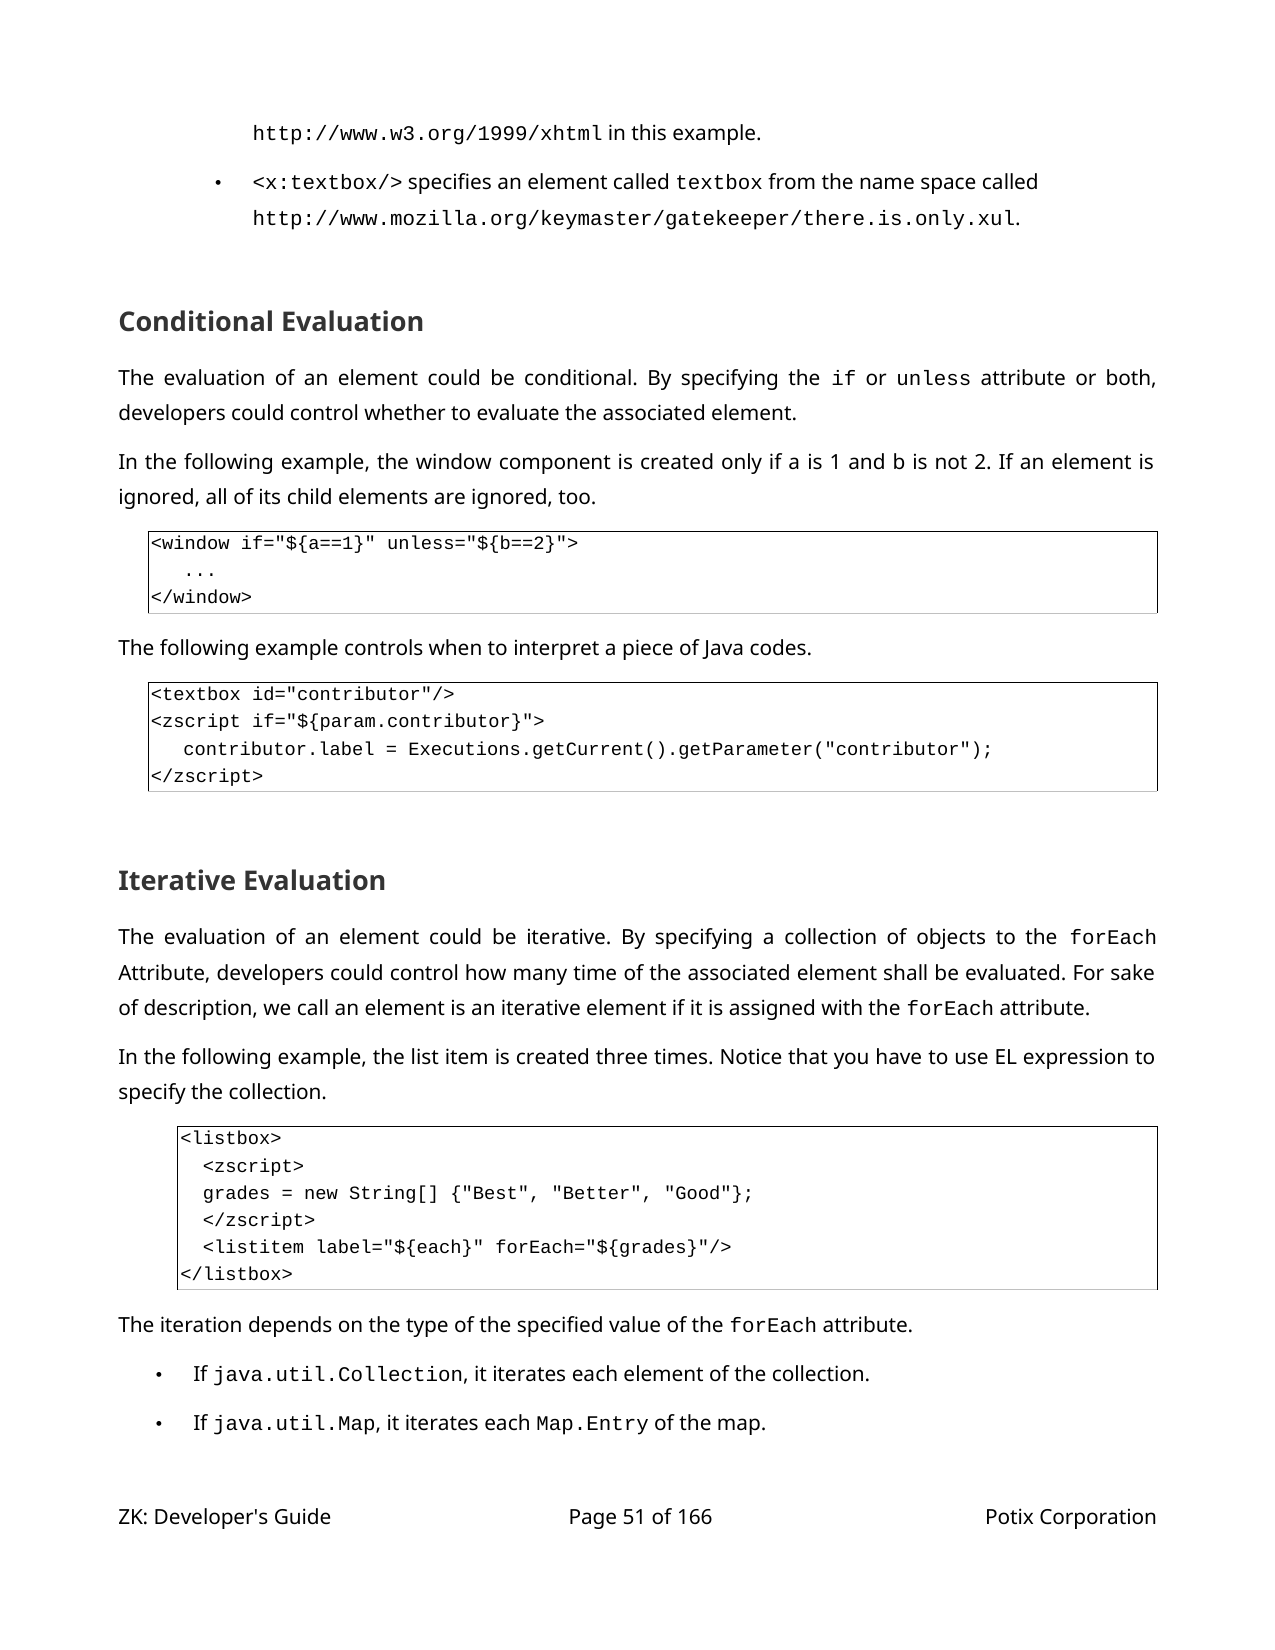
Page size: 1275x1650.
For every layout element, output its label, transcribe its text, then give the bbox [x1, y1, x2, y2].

text The following example controls when to interpret a piece of Java codes. [118, 633, 1157, 662]
text The iteration depends on the type of the specified value of the forEach attribute. [118, 1310, 1157, 1339]
text The evaluation of an element could be conditional. By specifying the if or unless attribute or both, developers could control whether to evaluate the associated element. [118, 363, 1157, 426]
text In the following example, the window component is created only if a is 1 and b is not 2. If an element is ignored, all of its child elements are ignored, too. [118, 447, 1157, 510]
text <zscript> [178, 1153, 1157, 1178]
text <listitem label="${each}" forEach="${grades}"/> [178, 1235, 1157, 1259]
text <window if="${a==1}" unless="${b==2}"> [149, 532, 1157, 555]
list If java.util.Collection, it iterates each element of the collection. [156, 1359, 1157, 1388]
text <listbox> [178, 1127, 1157, 1151]
list <x:textbox/> specifies an element called textbox from the name space called http://www.mozilla.org/keymaster/gatekeeper/there.is.only.xul. [215, 167, 1157, 231]
text In the following example, the list item is created three times. Notice that you have to use EL expression to specify the collection. [118, 1042, 1157, 1106]
list If java.util.Map, it iterates each Map.Entry of the map. [156, 1408, 1157, 1437]
text ... [149, 558, 1157, 582]
text grades = new String[] {"Best", "Better", "Good"}; [178, 1181, 1157, 1205]
subtitle Conditional Evaluation [118, 302, 1157, 339]
text <zscript if="${param.contributor}"> [149, 709, 1157, 734]
text </window> [149, 585, 1157, 613]
text </zscript> [178, 1208, 1157, 1232]
text </listbox> [178, 1262, 1157, 1289]
list http://www.w3.org/1999/xhtml in this example. [215, 118, 1157, 147]
text <textbox id="contributor"/> [149, 683, 1157, 706]
text contributor.label = Executions.getCurrent().getParameter("contributor"); [149, 737, 1157, 761]
text The evaluation of an element could be iterative. By specifying a collection of objects to the forEach Attribute, developers could control how many time of the associated element shall be evaluated. For sake of description, we call an element is an iterative element if it is assigned with the forEach attribute. [118, 922, 1157, 1022]
text </zscript> [149, 764, 1157, 791]
subtitle Iterative Evaluation [118, 862, 1157, 899]
